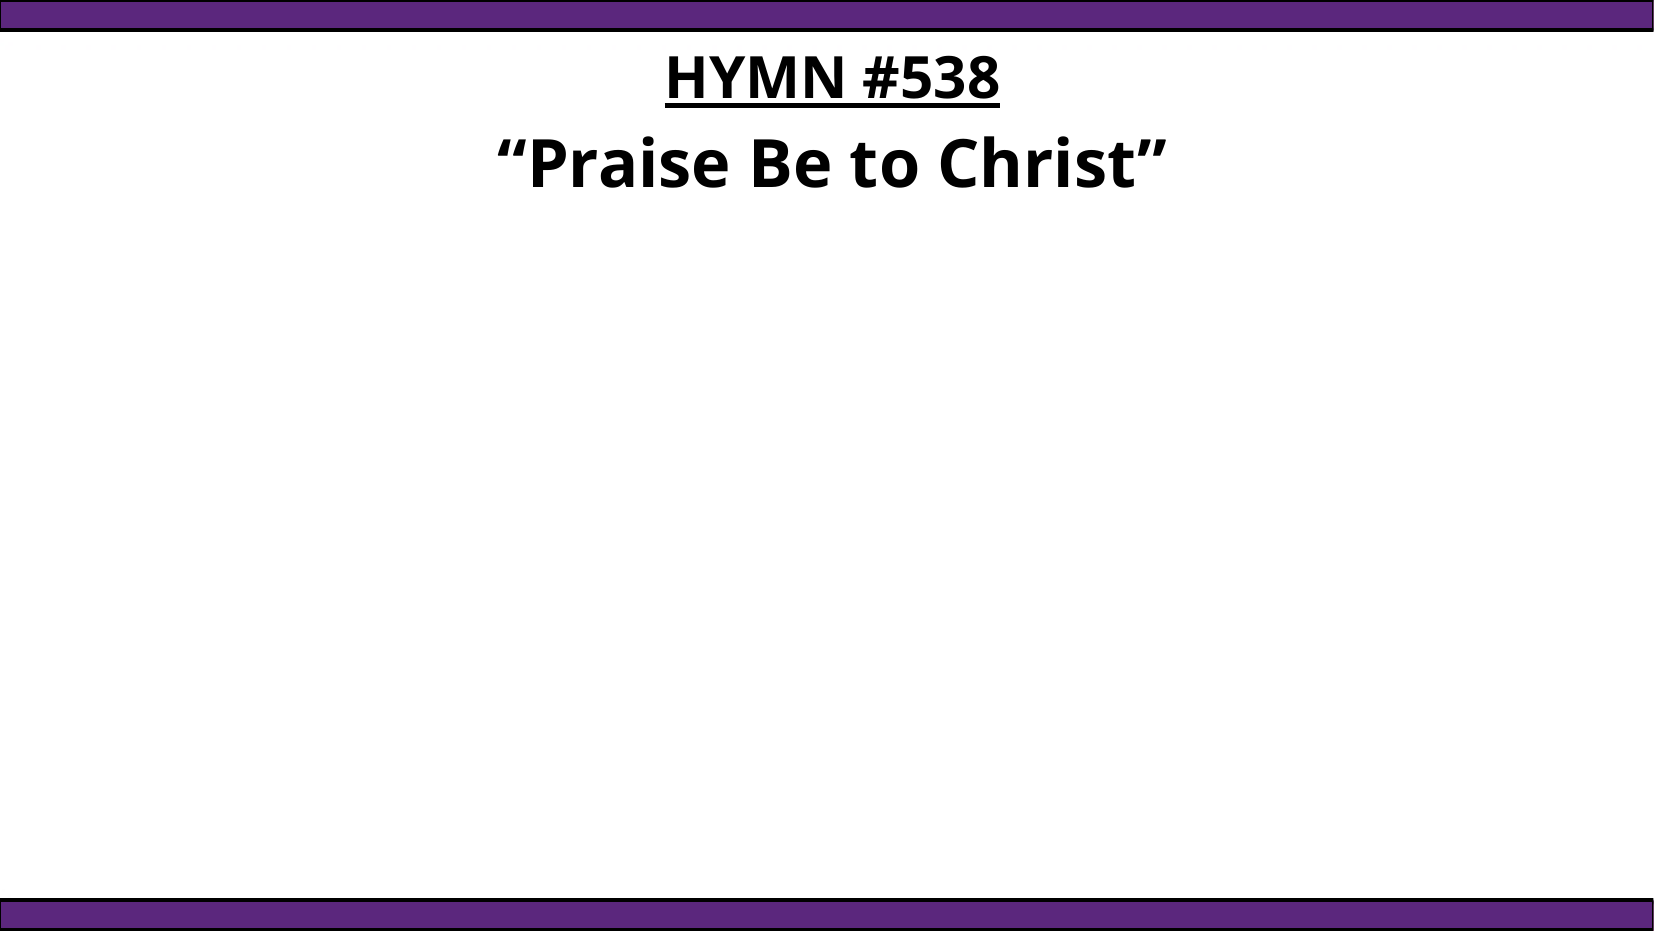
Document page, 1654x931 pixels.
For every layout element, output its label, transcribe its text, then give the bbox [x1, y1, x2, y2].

text_box HYMN #538 “Praise Be to Christ” [60, 29, 1606, 211]
picture [0, 31, 1654, 900]
text_box [0, 900, 1654, 931]
text_box [0, 0, 1654, 31]
